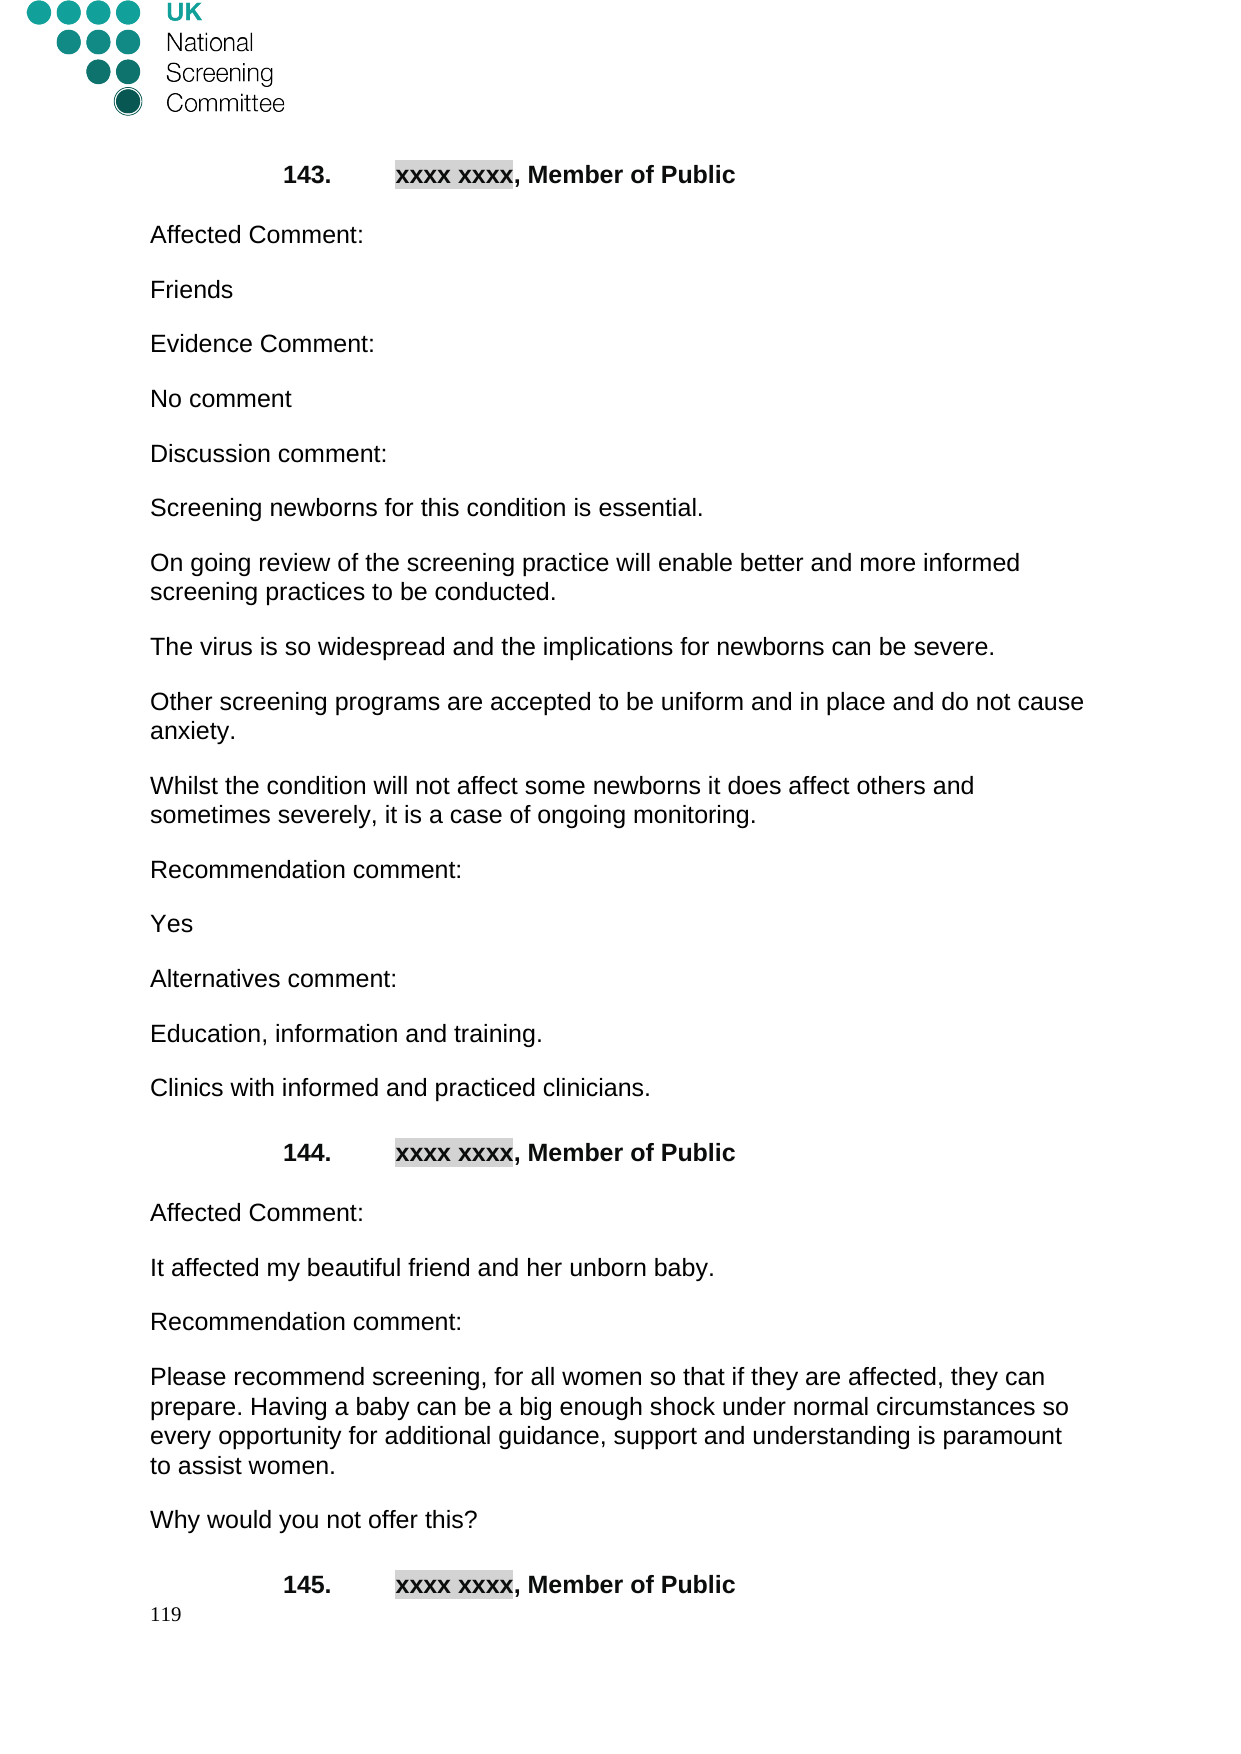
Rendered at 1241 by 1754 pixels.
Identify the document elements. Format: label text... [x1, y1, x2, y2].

text Affected Comment: [150, 1198, 1090, 1227]
list xxxx xxxx, Member of Public [283, 150, 1090, 189]
text Why would you not offer this? [150, 1505, 1090, 1534]
text Yes [150, 909, 1090, 938]
text Evidence Comment: [150, 329, 1090, 358]
text It affected my beautiful friend and her unborn baby. [150, 1253, 1090, 1281]
text Other screening programs are accepted to be uniform and in place and do not cause anxiety. [150, 687, 1090, 745]
text Recommendation comment: [150, 855, 1090, 884]
text Whilst the condition will not affect some newborns it does affect others and sometimes severely, it is a case of ongoing monitoring. [150, 771, 1090, 829]
text Alternatives comment: [150, 964, 1090, 993]
text Friends [150, 275, 1090, 304]
text The virus is so widespread and the implications for newborns can be severe. [150, 632, 1090, 661]
list xxxx xxxx, Member of Public [283, 1560, 1090, 1599]
text No comment [150, 384, 1090, 413]
text Discussion comment: [150, 439, 1090, 467]
text On going review of the screening practice will enable better and more informed screening practices to be conducted. [150, 548, 1090, 606]
text Clinics with informed and practiced clinicians. [150, 1073, 1090, 1102]
text Recommendation comment: [150, 1307, 1090, 1336]
text Education, information and training. [150, 1019, 1090, 1047]
text Please recommend screening, for all women so that if they are affected, they can prepare. Having a baby can be a big enough shock under normal circumstances so every opportunity for additional guidance, support and understanding is paramount to assist women. [150, 1362, 1090, 1479]
text Affected Comment: [150, 220, 1090, 249]
list xxxx xxxx, Member of Public [283, 1128, 1090, 1167]
text Screening newborns for this condition is essential. [150, 493, 1090, 522]
